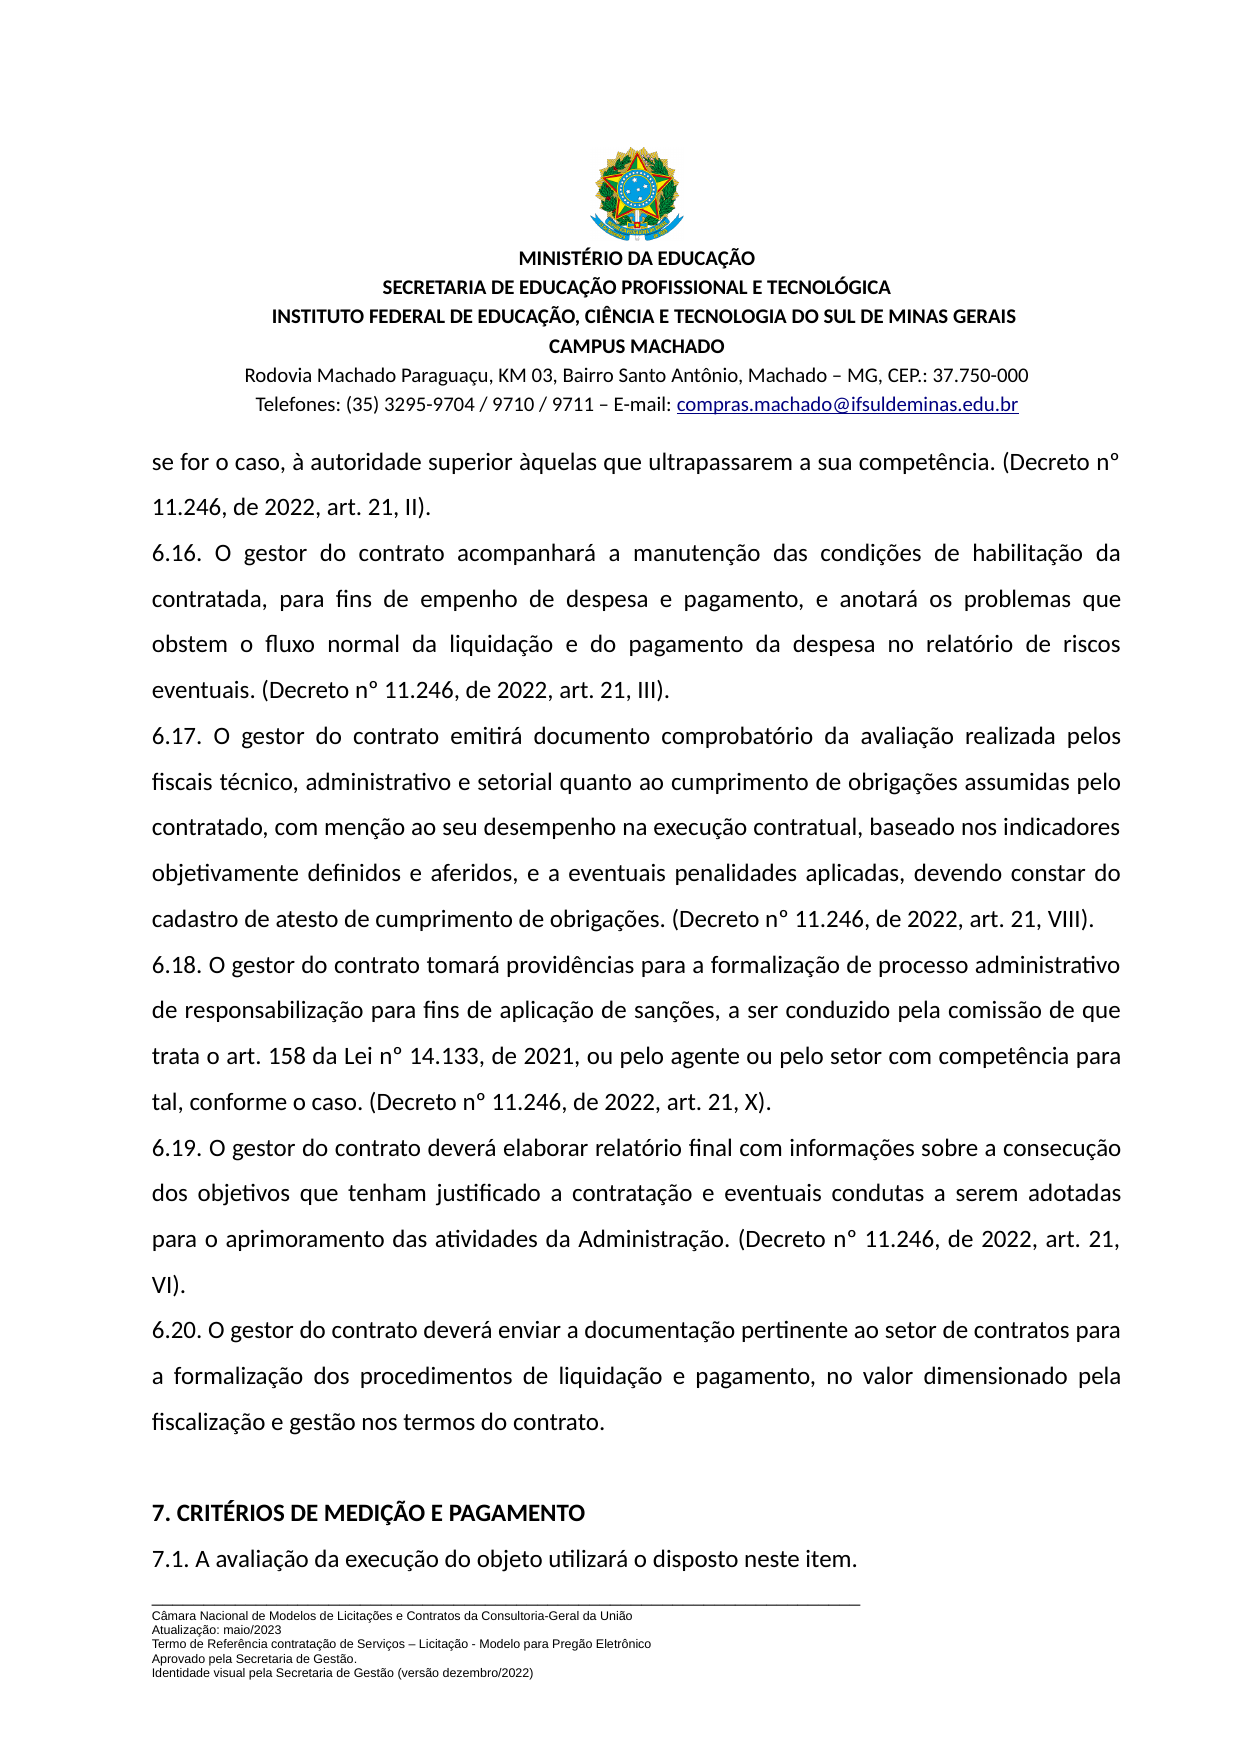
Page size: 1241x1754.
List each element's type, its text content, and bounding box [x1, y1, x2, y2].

picture [630, 236, 645, 241]
text 6.19. O gestor do contrato deverá elaborar relatório final com informações sobre a consecução dos objetivos que tenham justificado a contratação e eventuais condutas a serem adotadas para o aprimoramento das atividades da Administração. (Decreto nº 11.246, de 2022, art. 21, VI). [152, 1132, 1122, 1299]
text 6.20. O gestor do contrato deverá enviar a documentação pertinente ao setor de contratos para a formalização dos procedimentos de liquidação e pagamento, no valor dimensionado pela fiscalização e gestão nos termos do contrato. [152, 1314, 1122, 1437]
text se for o caso, à autoridade superior àquelas que ultrapassarem a sua competência. (Decreto nº 11.246, de 2022, art. 21, II). [152, 446, 1122, 522]
text 7.1. A avaliação da execução do objeto utilizará o disposto neste item. [152, 1543, 1122, 1574]
picture [656, 223, 665, 228]
text 6.16. O gestor do contrato acompanhará a manutenção das condições de habilitação da contratada, para fins de empenho de despesa e pagamento, e anotará os problemas que obstem o fluxo normal da liquidação e do pagamento da despesa no relatório de riscos eventuais. (Decreto nº 11.246, de 2022, art. 21, III). [152, 537, 1122, 705]
text 7. CRITÉRIOS DE MEDIÇÃO E PAGAMENTO [152, 1497, 1122, 1528]
text 6.17. O gestor do contrato emitirá documento comprobatório da avaliação realizada pelos fiscais técnico, administrativo e setorial quanto ao cumprimento de obrigações assumidas pelo contratado, com menção ao seu desempenho na execução contratual, baseado nos indicadores objetivamente definidos e aferidos, e a eventuais penalidades aplicadas, devendo constar do cadastro de atesto de cumprimento de obrigações. (Decreto nº 11.246, de 2022, art. 21, VIII). [152, 720, 1122, 933]
picture [590, 147, 684, 241]
text 6.18. O gestor do contrato tomará providências para a formalização de processo administrativo de responsabilização para fins de aplicação de sanções, a ser conduzido pela comissão de que trata o art. 158 da Lei nº 14.133, de 2021, ou pelo agente ou pelo setor com competência para tal, conforme o caso. (Decreto nº 11.246, de 2022, art. 21, X). [152, 949, 1122, 1116]
picture [652, 219, 684, 241]
